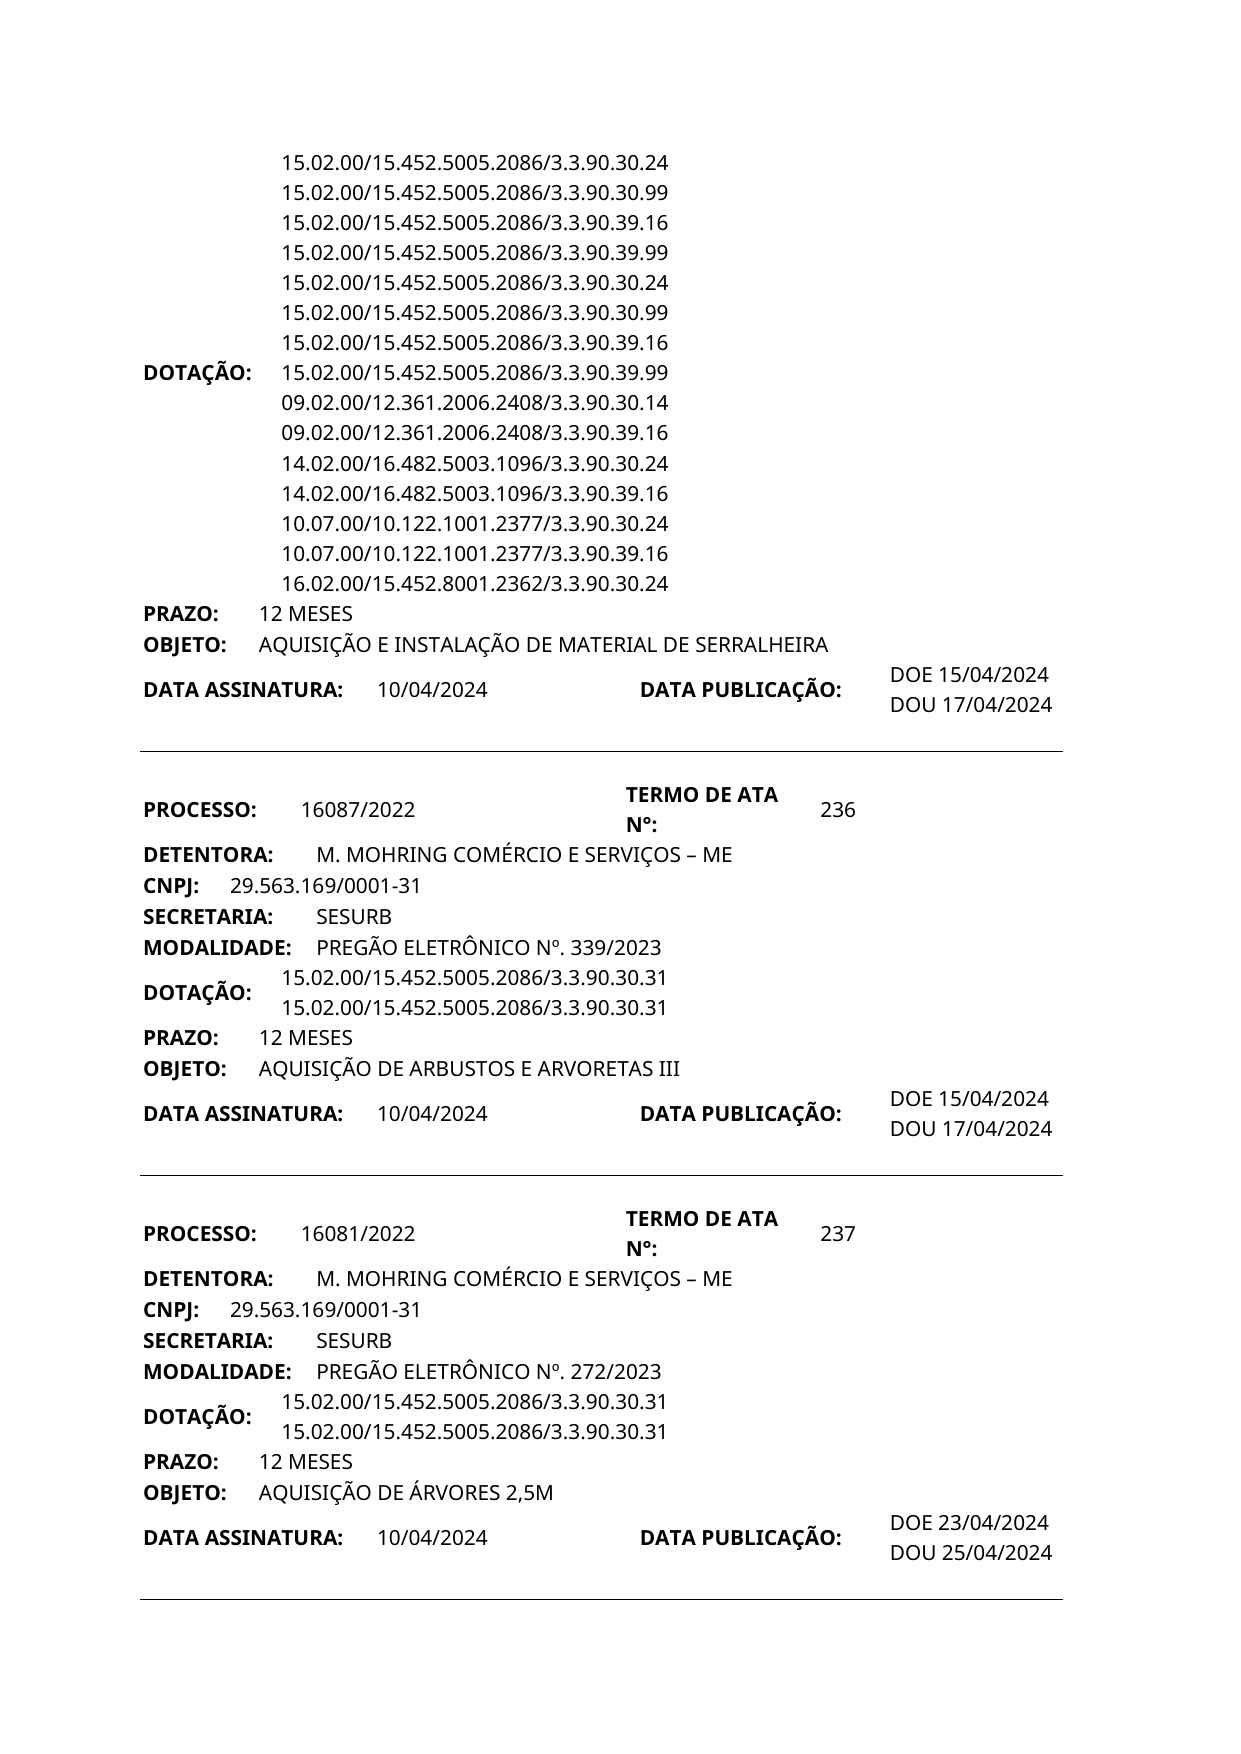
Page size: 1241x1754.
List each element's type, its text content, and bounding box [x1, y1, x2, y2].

table_cell SECRETARIA: [136, 1326, 309, 1356]
table_cell CNPJ: [136, 1295, 222, 1326]
table_cell DATA PUBLICAÇÃO: [632, 660, 882, 720]
table_cell DETENTORA: [136, 1264, 309, 1295]
table_cell DATA PUBLICAÇÃO: [632, 1084, 882, 1144]
table_cell M. MOHRING COMÉRCIO E SERVIÇOS – ME [309, 840, 1104, 871]
table_header PROCESSO: [136, 1204, 293, 1264]
table_cell AQUISIÇÃO DE ÁRVORES 2,5M [251, 1478, 1104, 1508]
table_cell 15.02.00/15.452.5005.2086/3.3.90.30.24 15.02.00/15.452.5005.2086/3.3.90.30.99 15.02.00/15.452.5005.2086/3.3.90.39.16 15.02.00/15.452.5005.2086/3.3.90.39.99 15.02.00/15.452.5005.2086/3.3.90.30.24 15.02.00/15.452.5005.2086/3.3.90.30.99 15.02.00/15.452.5005.2086/3.3.90.39.16 15.02.00/15.452.5005.2086/3.3.90.39.99 09.02.00/12.361.2006.2408/3.3.90.30.14 09.02.00/12.361.2006.2408/3.3.90.39.16 14.02.00/16.482.5003.1096/3.3.90.30.24 14.02.00/16.482.5003.1096/3.3.90.39.16 10.07.00/10.122.1001.2377/3.3.90.30.24 10.07.00/10.122.1001.2377/3.3.90.39.16 16.02.00/15.452.8001.2362/3.3.90.30.24 [274, 148, 1104, 599]
table_cell DOTAÇÃO: [136, 963, 274, 1023]
table_cell PRAZO: [136, 1023, 251, 1054]
table_cell sesurb [309, 902, 1104, 932]
table_cell 10/04/2024 [370, 1084, 632, 1144]
table_cell 29.563.169/0001-31 [223, 871, 1104, 902]
table_cell CNPJ: [136, 871, 222, 902]
table_cell PRAZO: [136, 1447, 251, 1478]
table_cell 29.563.169/0001-31 [223, 1295, 1104, 1326]
table_cell OBJETO: [136, 1054, 251, 1084]
table_header 236 [813, 780, 1104, 840]
table_header PROCESSO: [136, 780, 293, 840]
table_cell doe 23/04/2024 dou 25/04/2024 [882, 1509, 1104, 1568]
table_cell 10/04/2024 [370, 1509, 632, 1568]
table_header 16087/2022 [293, 780, 618, 840]
table_cell OBJETO: [136, 1478, 251, 1508]
table_header TERMO DE ATA N°: [618, 780, 813, 840]
table_cell 12 meses [251, 1023, 1104, 1054]
table_cell SECRETARIA: [136, 902, 309, 932]
table_cell DOTAÇÃO: [136, 1387, 274, 1447]
table_cell AQUISIÇÃO DE ARBUSTOS E ARVORETAS III [251, 1054, 1104, 1084]
table_cell sesurb [309, 1326, 1104, 1356]
table_cell M. MOHRING COMÉRCIO E SERVIÇOS – ME [309, 1264, 1104, 1295]
table_cell 12 meses [251, 1447, 1104, 1478]
table_cell DATA ASSINATURA: [136, 1509, 369, 1568]
table_cell DATA ASSINATURA: [136, 1084, 369, 1144]
table_cell PREGÃO ELETRÔNICO Nº. 339/2023 [309, 932, 1104, 963]
table_header TERMO DE ATA N°: [618, 1204, 813, 1264]
table_cell PREGÃO ELETRÔNICO Nº. 272/2023 [309, 1356, 1104, 1387]
table_cell 10/04/2024 [370, 660, 632, 720]
table_cell doe 15/04/2024 dou 17/04/2024 [882, 1084, 1104, 1144]
table_cell DATA ASSINATURA: [136, 660, 369, 720]
table_cell 12 meses [251, 599, 1104, 629]
table_cell OBJETO: [136, 630, 251, 660]
table_header 16081/2022 [293, 1204, 618, 1264]
table_cell DOTAÇÃO: [136, 148, 274, 599]
table_header 237 [813, 1204, 1104, 1264]
table_cell doe 15/04/2024 dou 17/04/2024 [882, 660, 1104, 720]
table_cell 15.02.00/15.452.5005.2086/3.3.90.30.31 15.02.00/15.452.5005.2086/3.3.90.30.31 [274, 963, 1104, 1023]
table_cell AQUISIÇÃO E INSTALAÇÃO DE MATERIAL DE SERRALHEIRA [251, 630, 1104, 660]
table_cell DATA PUBLICAÇÃO: [632, 1509, 882, 1568]
table_cell MODALIDADE: [136, 1356, 309, 1387]
table_cell PRAZO: [136, 599, 251, 629]
table_cell MODALIDADE: [136, 932, 309, 963]
table_cell DETENTORA: [136, 840, 309, 871]
table_cell 15.02.00/15.452.5005.2086/3.3.90.30.31 15.02.00/15.452.5005.2086/3.3.90.30.31 [274, 1387, 1104, 1447]
